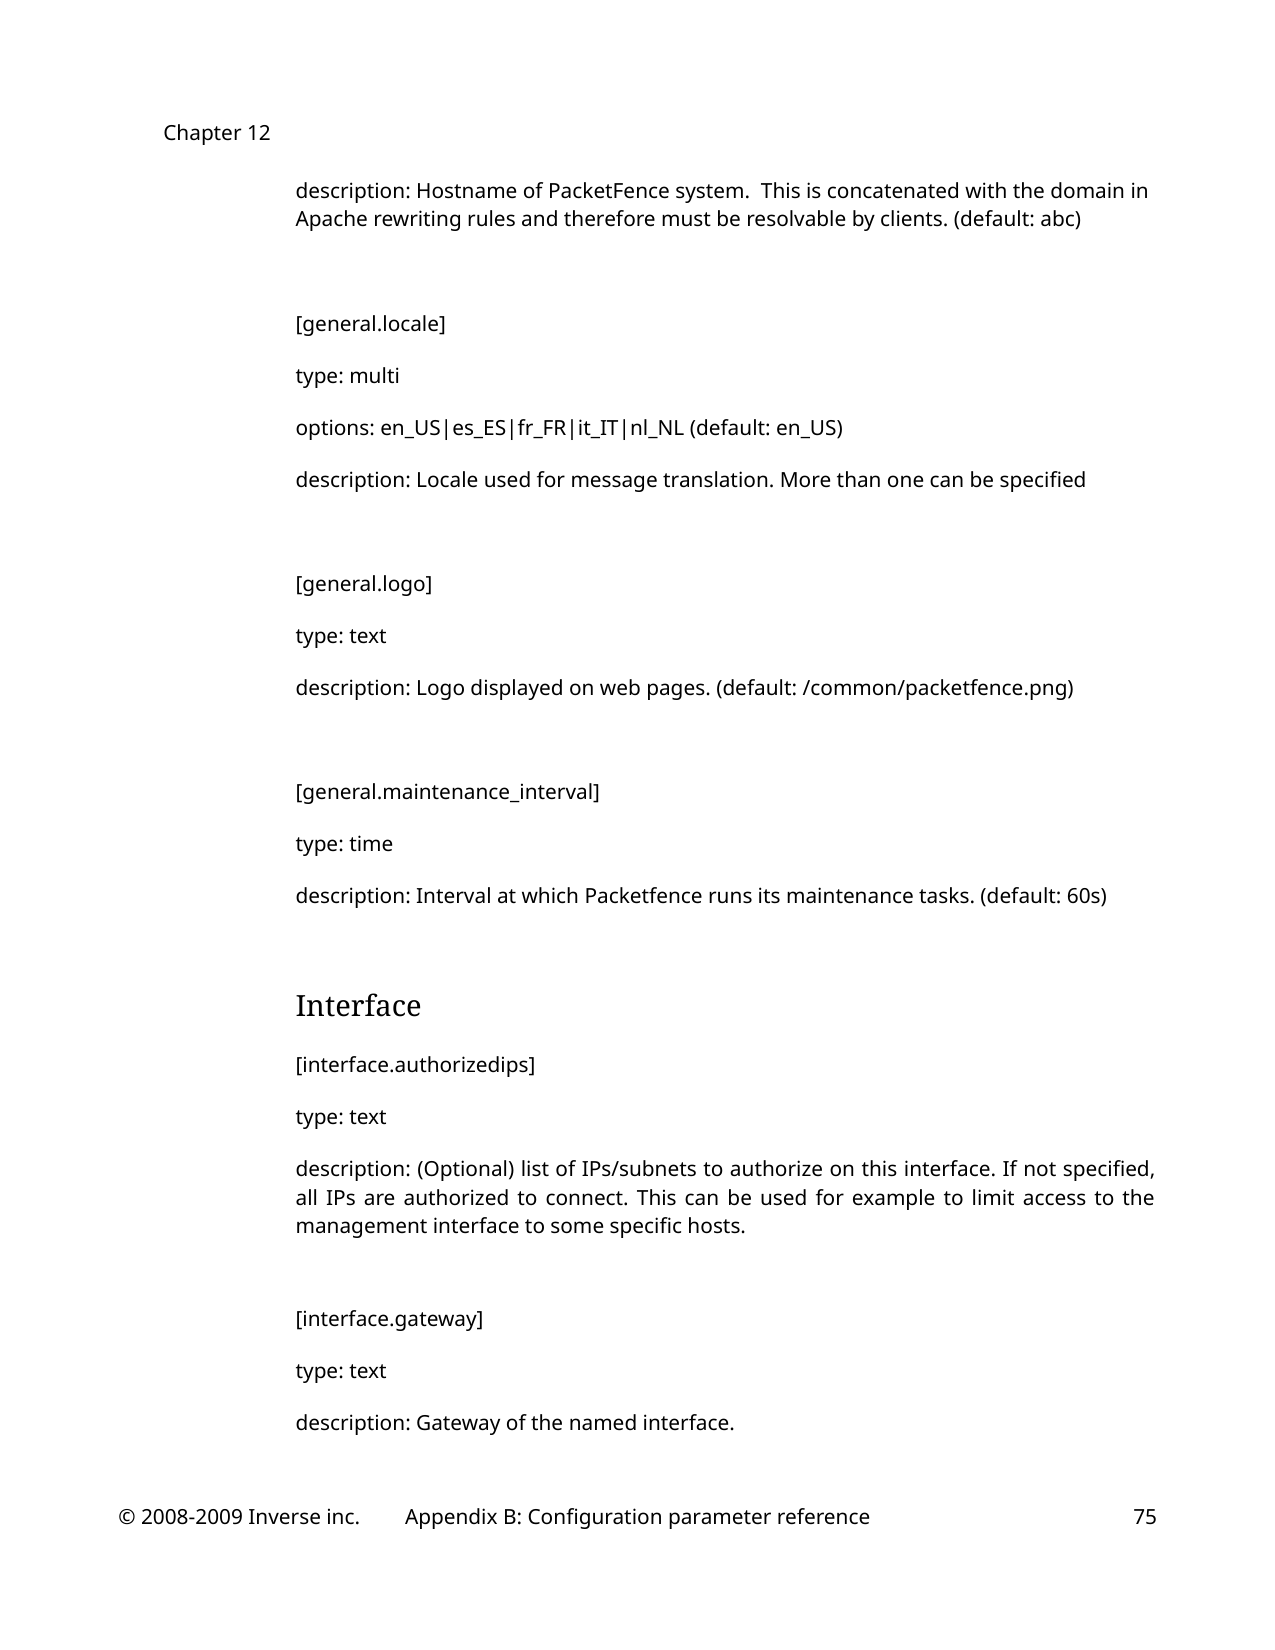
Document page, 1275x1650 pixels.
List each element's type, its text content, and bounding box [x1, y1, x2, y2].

text type: text [295, 621, 1157, 649]
text [general.maintenance_interval] [295, 777, 1157, 806]
text type: multi [295, 361, 1157, 389]
text [general.logo] [295, 569, 1157, 597]
subtitle Interface [295, 986, 1157, 1025]
text [interface.authorizedips] [295, 1050, 1157, 1079]
text type: time [295, 829, 1157, 858]
text type: text [295, 1356, 1157, 1385]
text description: Hostname of PacketFence system. This is concatenated with the domain in Apache rewriting rules and therefore must be resolvable by clients. (default: abc) [295, 176, 1157, 233]
text [general.locale] [295, 309, 1157, 337]
text description: Logo displayed on web pages. (default: /common/packetfence.png) [295, 673, 1157, 702]
text description: (Optional) list of IPs/subnets to authorize on this interface. If not specified, all IPs are authorized to connect. This can be used for example to limit access to the management interface to some specific hosts. [295, 1154, 1157, 1240]
text [interface.gateway] [295, 1304, 1157, 1333]
text description: Interval at which Packetfence runs its maintenance tasks. (default: 60s) [295, 882, 1157, 910]
text description: Gateway of the named interface. [295, 1408, 1157, 1437]
text options: en_US|es_ES|fr_FR|it_IT|nl_NL (default: en_US) [295, 413, 1157, 441]
text description: Locale used for message translation. More than one can be specified [295, 465, 1157, 493]
text type: text [295, 1102, 1157, 1131]
